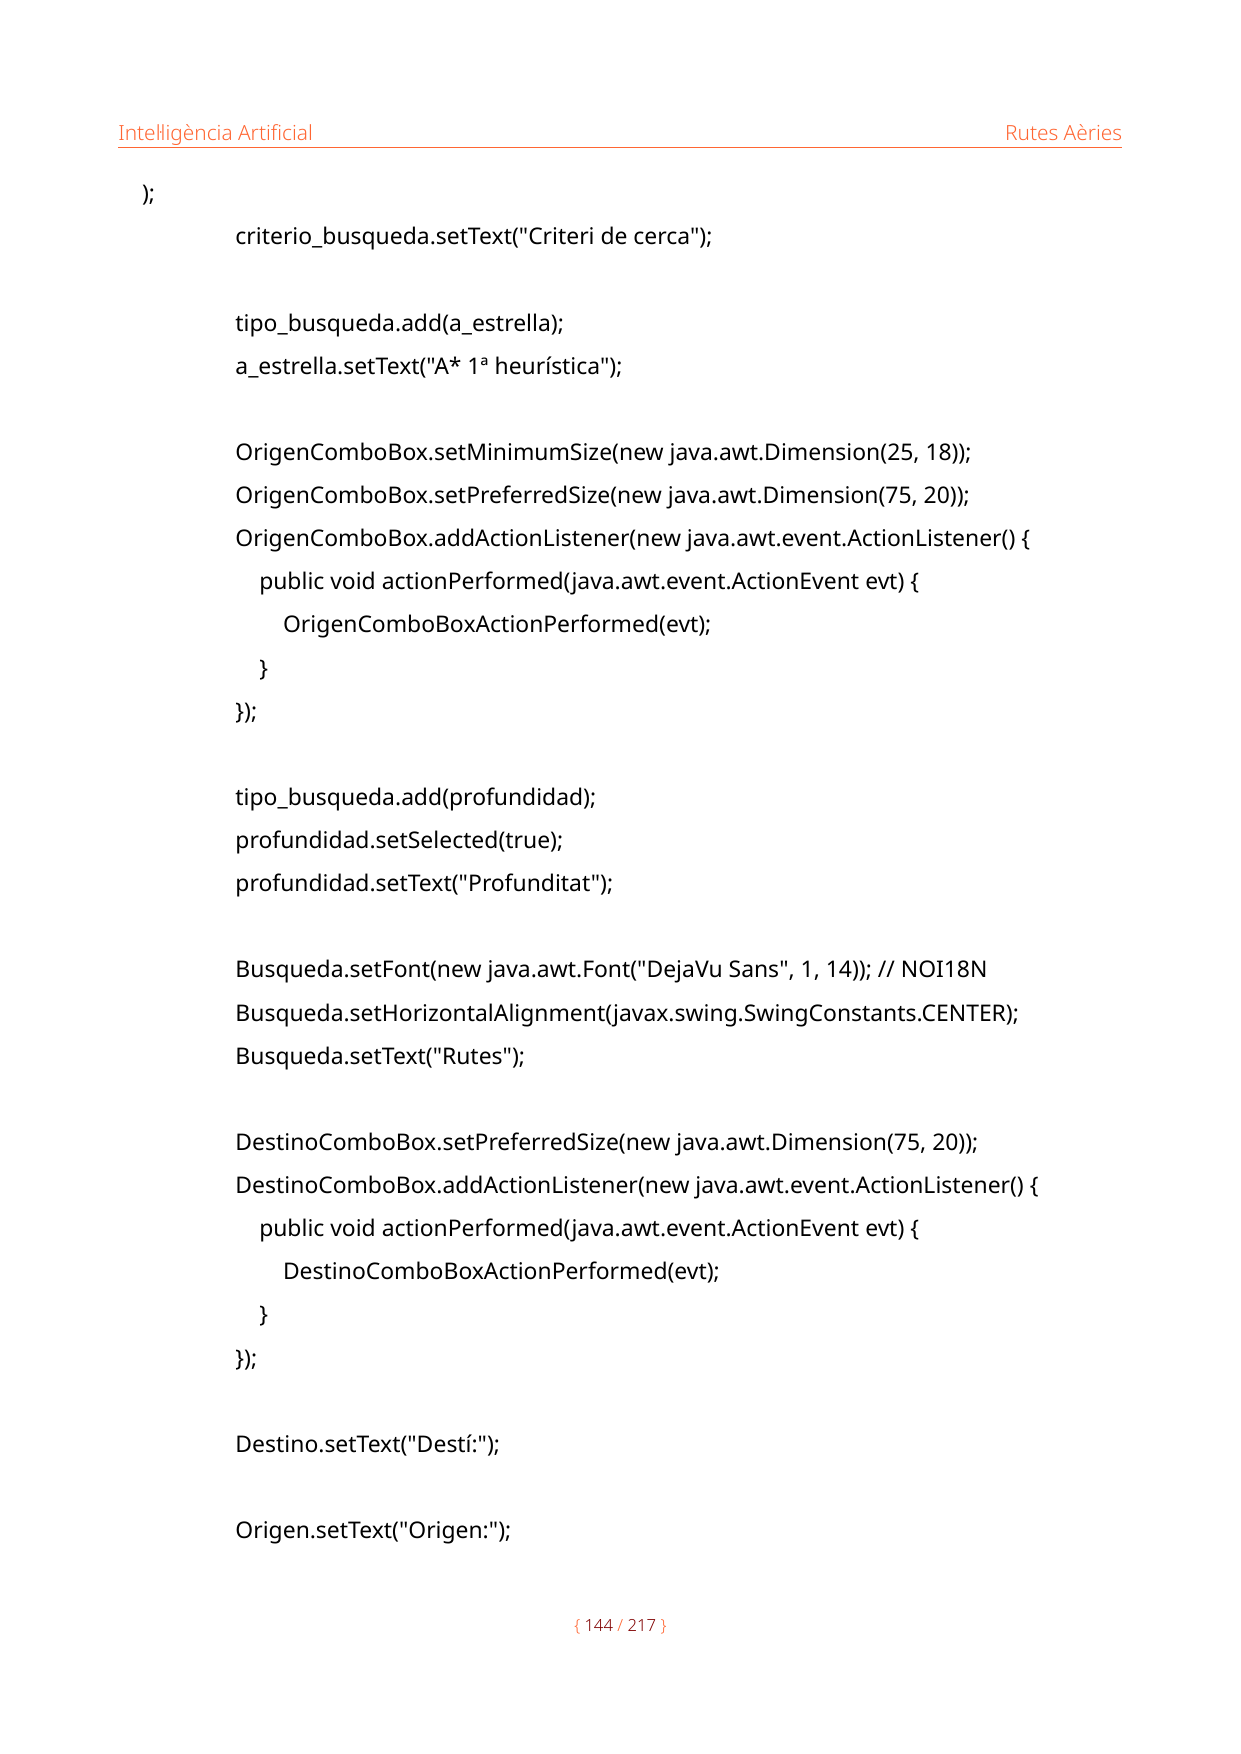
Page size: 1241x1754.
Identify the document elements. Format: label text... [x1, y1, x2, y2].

text DestinoComboBox.setPreferredSize(new java.awt.Dimension(75, 20)); [142, 1126, 1098, 1157]
text } [142, 651, 1098, 683]
text tipo_busqueda.add(profundidad); [142, 781, 1098, 812]
text DestinoComboBox.addActionListener(new java.awt.event.ActionListener() { [142, 1169, 1098, 1200]
text DestinoComboBoxActionPerformed(evt); [142, 1255, 1098, 1286]
text public void actionPerformed(java.awt.event.ActionEvent evt) { [142, 1212, 1098, 1243]
text ); [142, 177, 1098, 208]
text a_estrella.setText("A* 1ª heurística"); [142, 349, 1098, 381]
text public void actionPerformed(java.awt.event.ActionEvent evt) { [142, 565, 1098, 596]
text OrigenComboBox.setPreferredSize(new java.awt.Dimension(75, 20)); [142, 479, 1098, 510]
text OrigenComboBoxActionPerformed(evt); [142, 608, 1098, 639]
text } [142, 1298, 1098, 1329]
text Destino.setText("Destí:"); [142, 1428, 1098, 1459]
text profundidad.setText("Profunditat"); [142, 867, 1098, 898]
text tipo_busqueda.add(a_estrella); [142, 306, 1098, 338]
text Busqueda.setText("Rutes"); [142, 1039, 1098, 1071]
text }); [142, 694, 1098, 726]
text OrigenComboBox.setMinimumSize(new java.awt.Dimension(25, 18)); [142, 436, 1098, 467]
text Busqueda.setFont(new java.awt.Font("DejaVu Sans", 1, 14)); // NOI18N [142, 953, 1098, 984]
text }); [142, 1341, 1098, 1373]
text Origen.setText("Origen:"); [142, 1514, 1098, 1545]
text profundidad.setSelected(true); [142, 824, 1098, 855]
text Busqueda.setHorizontalAlignment(javax.swing.SwingConstants.CENTER); [142, 996, 1098, 1028]
text OrigenComboBox.addActionListener(new java.awt.event.ActionListener() { [142, 522, 1098, 553]
text criterio_busqueda.setText("Criteri de cerca"); [142, 220, 1098, 251]
